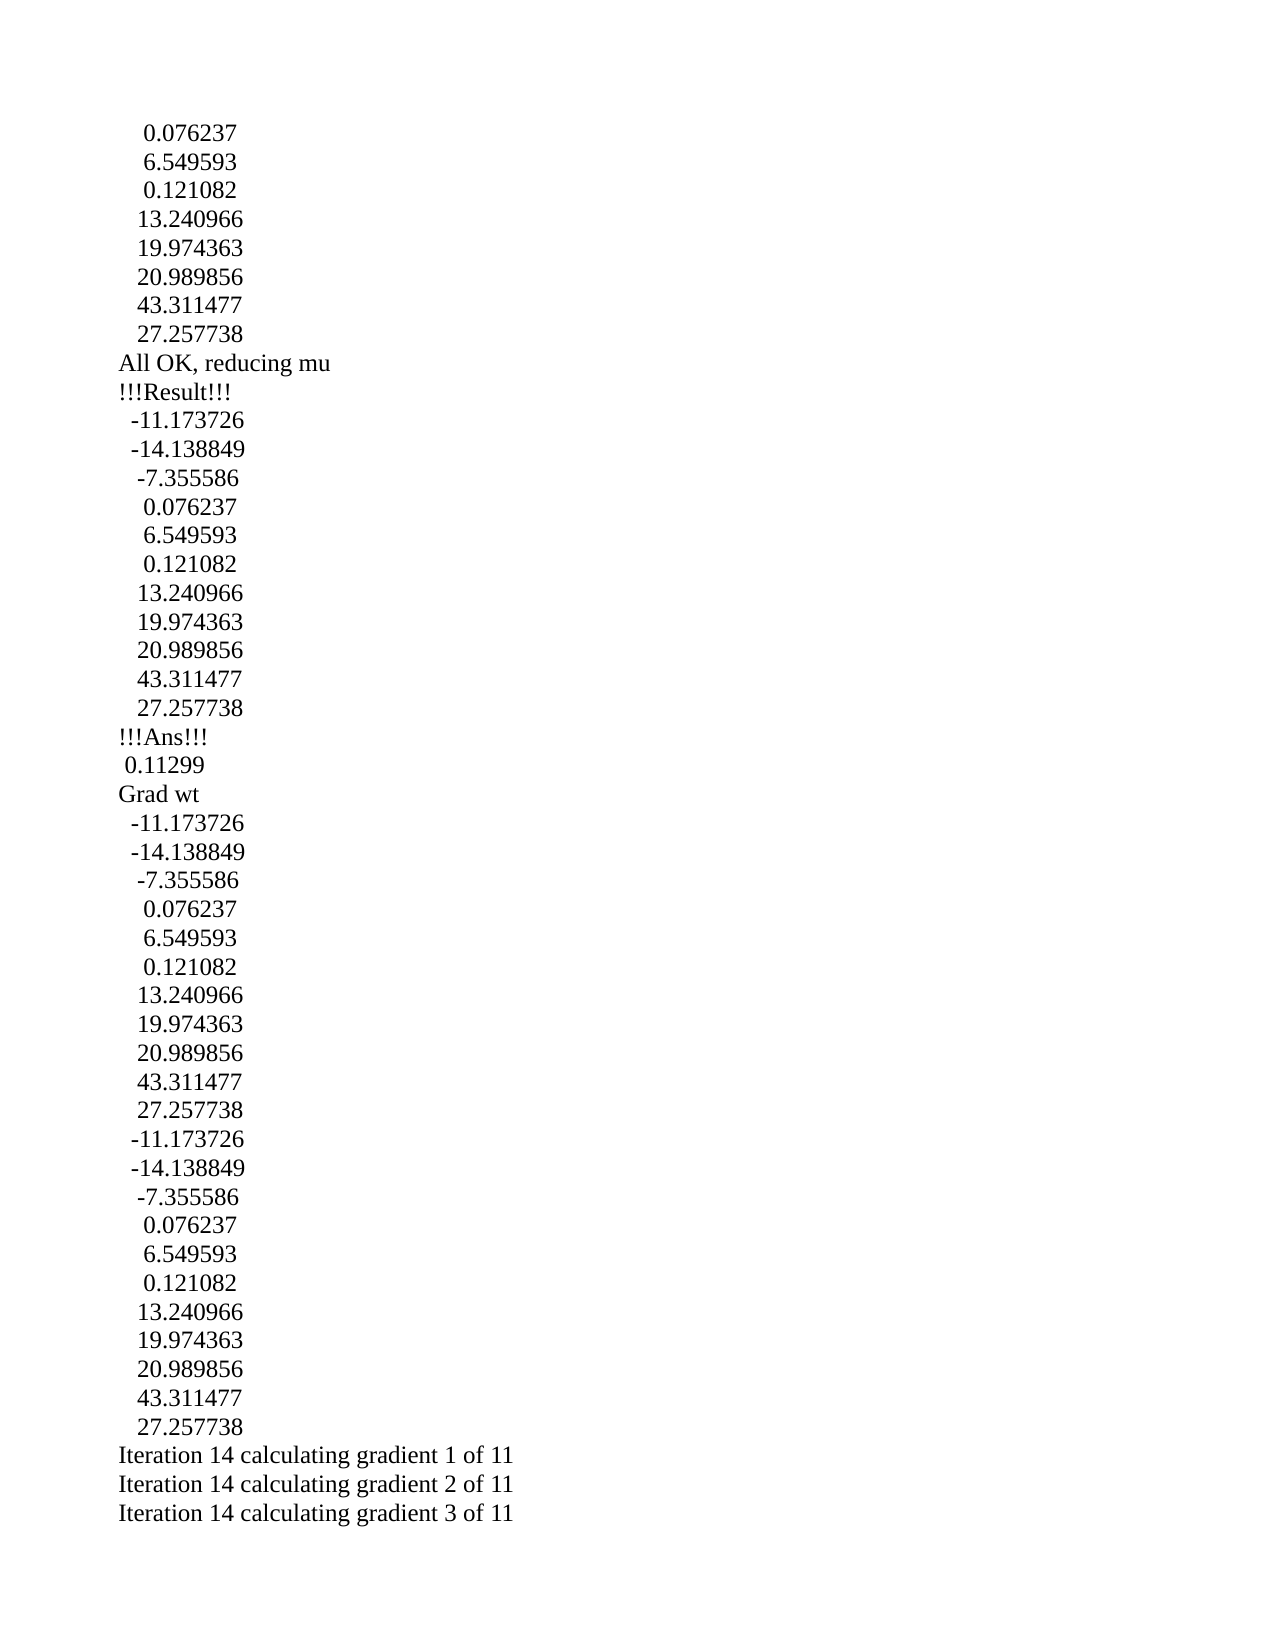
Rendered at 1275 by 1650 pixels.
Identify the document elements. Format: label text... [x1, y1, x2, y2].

text Iteration 14 calculating gradient 1 of 11 [118, 1441, 1157, 1469]
text 27.257738 [118, 1412, 1157, 1441]
text 13.240966 [118, 1297, 1157, 1326]
text 0.076237 [118, 1211, 1157, 1239]
text 6.549593 [118, 1239, 1157, 1268]
text 0.076237 [118, 894, 1157, 923]
text -7.355586 [118, 463, 1157, 492]
text 43.311477 [118, 1383, 1157, 1412]
text 20.989856 [118, 1038, 1157, 1067]
text -11.173726 [118, 1124, 1157, 1153]
text -14.138849 [118, 1153, 1157, 1182]
text 43.311477 [118, 1067, 1157, 1096]
text 20.989856 [118, 1354, 1157, 1383]
text 43.311477 [118, 291, 1157, 319]
text 0.076237 [118, 492, 1157, 521]
text 43.311477 [118, 664, 1157, 693]
text -7.355586 [118, 1182, 1157, 1211]
text 6.549593 [118, 521, 1157, 549]
text 20.989856 [118, 636, 1157, 664]
text 19.974363 [118, 607, 1157, 636]
text 0.11299 [118, 751, 1157, 779]
text -11.173726 [118, 808, 1157, 837]
text 0.121082 [118, 952, 1157, 981]
text Grad wt [118, 779, 1157, 808]
text 0.076237 [118, 118, 1157, 147]
text -14.138849 [118, 434, 1157, 463]
text -11.173726 [118, 406, 1157, 434]
text 6.549593 [118, 147, 1157, 176]
text 20.989856 [118, 262, 1157, 291]
text 19.974363 [118, 1009, 1157, 1038]
text 13.240966 [118, 981, 1157, 1009]
text 0.121082 [118, 176, 1157, 204]
text -14.138849 [118, 837, 1157, 866]
text -7.355586 [118, 866, 1157, 894]
text 0.121082 [118, 1268, 1157, 1297]
text 19.974363 [118, 1326, 1157, 1354]
text 19.974363 [118, 233, 1157, 262]
text !!!Ans!!! [118, 722, 1157, 751]
text Iteration 14 calculating gradient 3 of 11 [118, 1498, 1157, 1527]
text !!!Result!!! [118, 377, 1157, 406]
text 13.240966 [118, 204, 1157, 233]
text 27.257738 [118, 1096, 1157, 1124]
text Iteration 14 calculating gradient 2 of 11 [118, 1469, 1157, 1498]
text 0.121082 [118, 549, 1157, 578]
text All OK, reducing mu [118, 348, 1157, 377]
text 6.549593 [118, 923, 1157, 952]
text 27.257738 [118, 693, 1157, 722]
text 27.257738 [118, 319, 1157, 348]
text 13.240966 [118, 578, 1157, 607]
